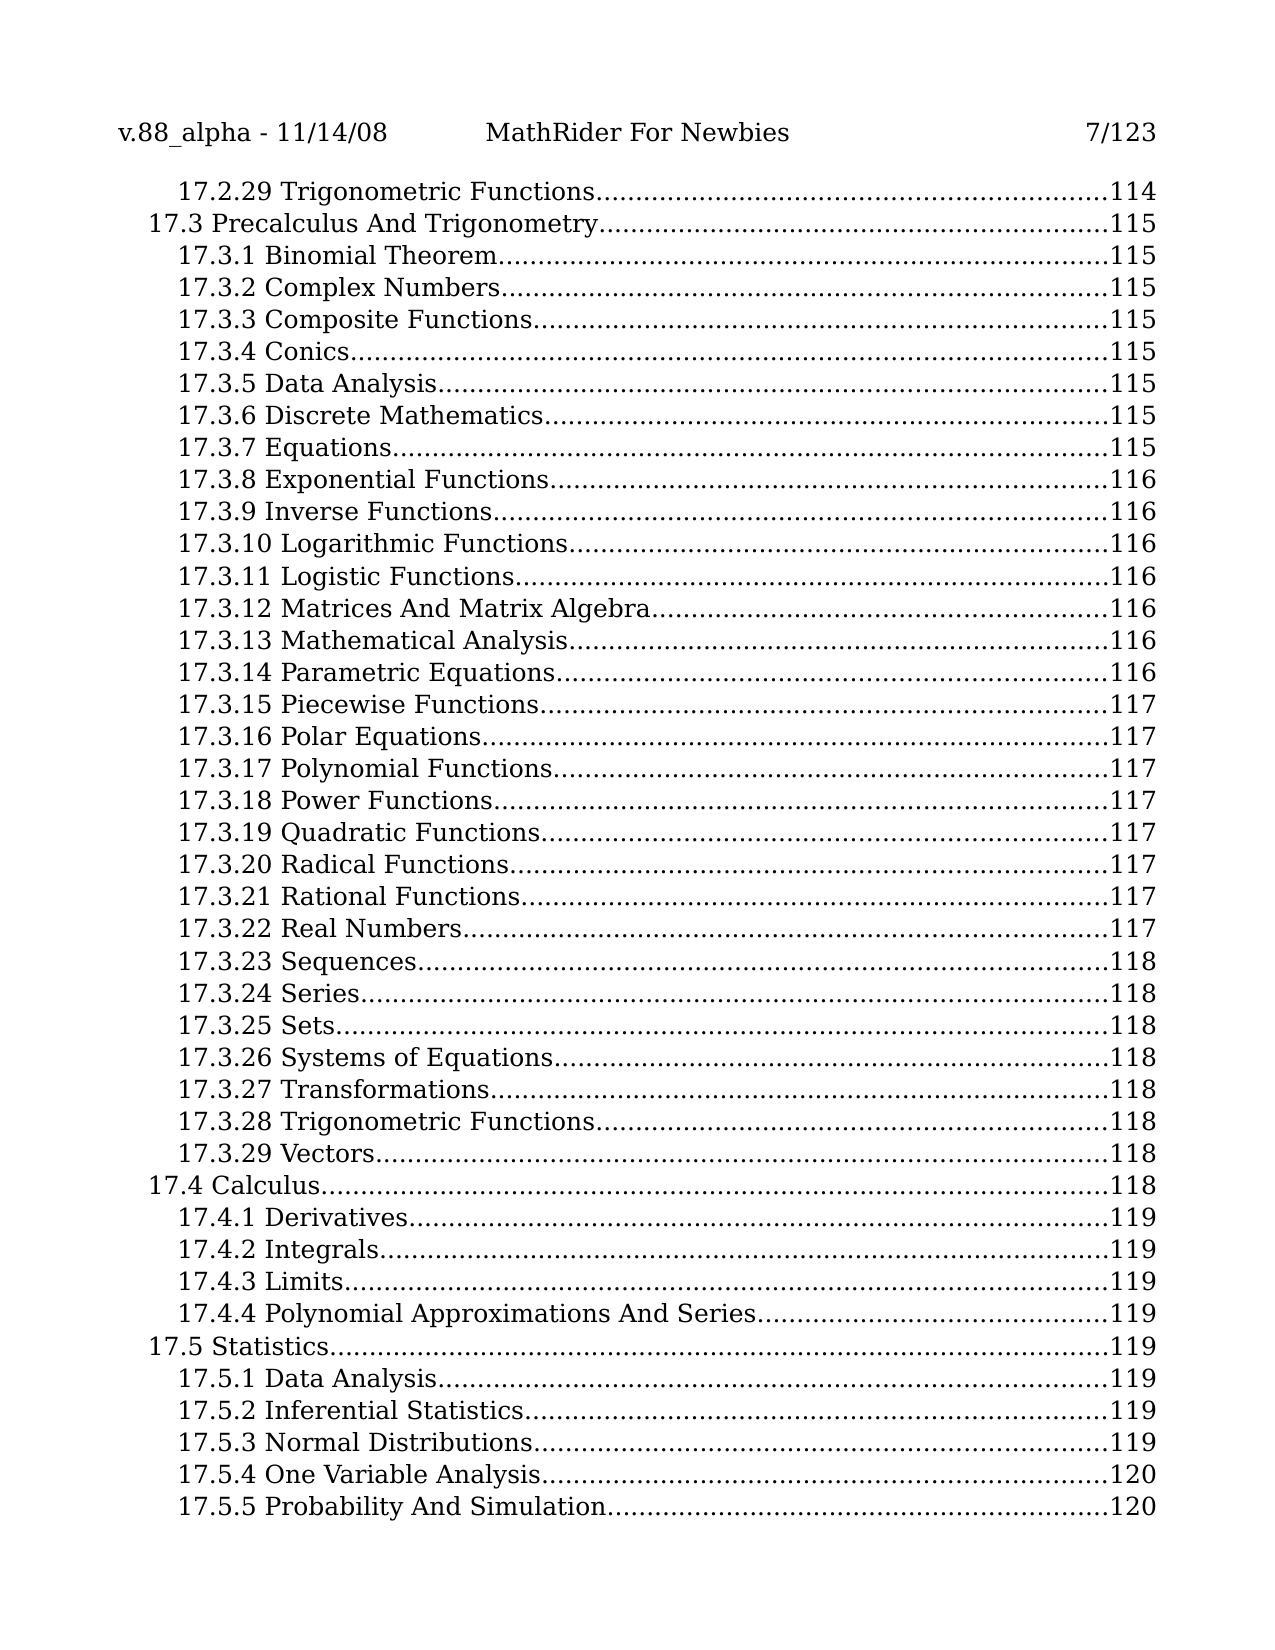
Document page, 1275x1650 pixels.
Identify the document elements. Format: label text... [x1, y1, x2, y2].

text 17.3.26 Systems of Equations 118 [177, 1043, 1157, 1072]
text 17.3.18 Power Functions 117 [177, 786, 1157, 816]
text 17.3.5 Data Analysis 115 [177, 369, 1157, 398]
text 17.3.21 Rational Functions 117 [177, 883, 1157, 912]
text 17.3.6 Discrete Mathematics 115 [177, 401, 1157, 431]
text 17.3.23 Sequences 118 [177, 947, 1157, 976]
text 17.4.4 Polynomial Approximations And Series 119 [177, 1300, 1157, 1329]
text 17.3.1 Binomial Theorem 115 [177, 241, 1157, 270]
text 17.3.17 Polynomial Functions 117 [177, 754, 1157, 783]
text 17.5.5 Probability And Simulation 120 [177, 1492, 1157, 1521]
text 17.3.24 Series 118 [177, 979, 1157, 1008]
text 17.5.4 One Variable Analysis 120 [177, 1460, 1157, 1489]
text 17.4.2 Integrals 119 [177, 1236, 1157, 1265]
text 17.3.11 Logistic Functions 116 [177, 562, 1157, 591]
text 17.5.3 Normal Distributions 119 [177, 1428, 1157, 1457]
text 17.3.25 Sets 118 [177, 1011, 1157, 1040]
text 17.3.7 Equations 115 [177, 433, 1157, 463]
text 17.3 Precalculus And Trigonometry 115 [148, 209, 1157, 238]
text 17.3.27 Transformations 118 [177, 1075, 1157, 1104]
text 17.4 Calculus 118 [148, 1171, 1157, 1201]
text 17.3.20 Radical Functions 117 [177, 851, 1157, 880]
text 17.2.29 Trigonometric Functions 114 [177, 177, 1157, 206]
text 17.5.2 Inferential Statistics 119 [177, 1396, 1157, 1425]
text 17.3.14 Parametric Equations 116 [177, 658, 1157, 687]
text 17.5.1 Data Analysis 119 [177, 1364, 1157, 1393]
text 17.3.12 Matrices And Matrix Algebra 116 [177, 594, 1157, 623]
text 17.3.16 Polar Equations 117 [177, 722, 1157, 751]
text 17.3.4 Conics 115 [177, 337, 1157, 366]
text 17.3.22 Real Numbers 117 [177, 915, 1157, 944]
text 17.3.28 Trigonometric Functions 118 [177, 1107, 1157, 1136]
text 17.4.3 Limits 119 [177, 1268, 1157, 1297]
text 17.3.15 Piecewise Functions 117 [177, 690, 1157, 719]
text 17.3.29 Vectors 118 [177, 1139, 1157, 1168]
text 17.3.13 Mathematical Analysis 116 [177, 626, 1157, 655]
text 17.4.1 Derivatives 119 [177, 1203, 1157, 1233]
text 17.3.9 Inverse Functions 116 [177, 498, 1157, 527]
text 17.3.10 Logarithmic Functions 116 [177, 530, 1157, 559]
text 17.3.8 Exponential Functions 116 [177, 466, 1157, 495]
text 17.3.3 Composite Functions 115 [177, 305, 1157, 334]
text 17.5 Statistics 119 [148, 1332, 1157, 1361]
text 17.3.19 Quadratic Functions 117 [177, 818, 1157, 848]
text 17.3.2 Complex Numbers 115 [177, 273, 1157, 302]
